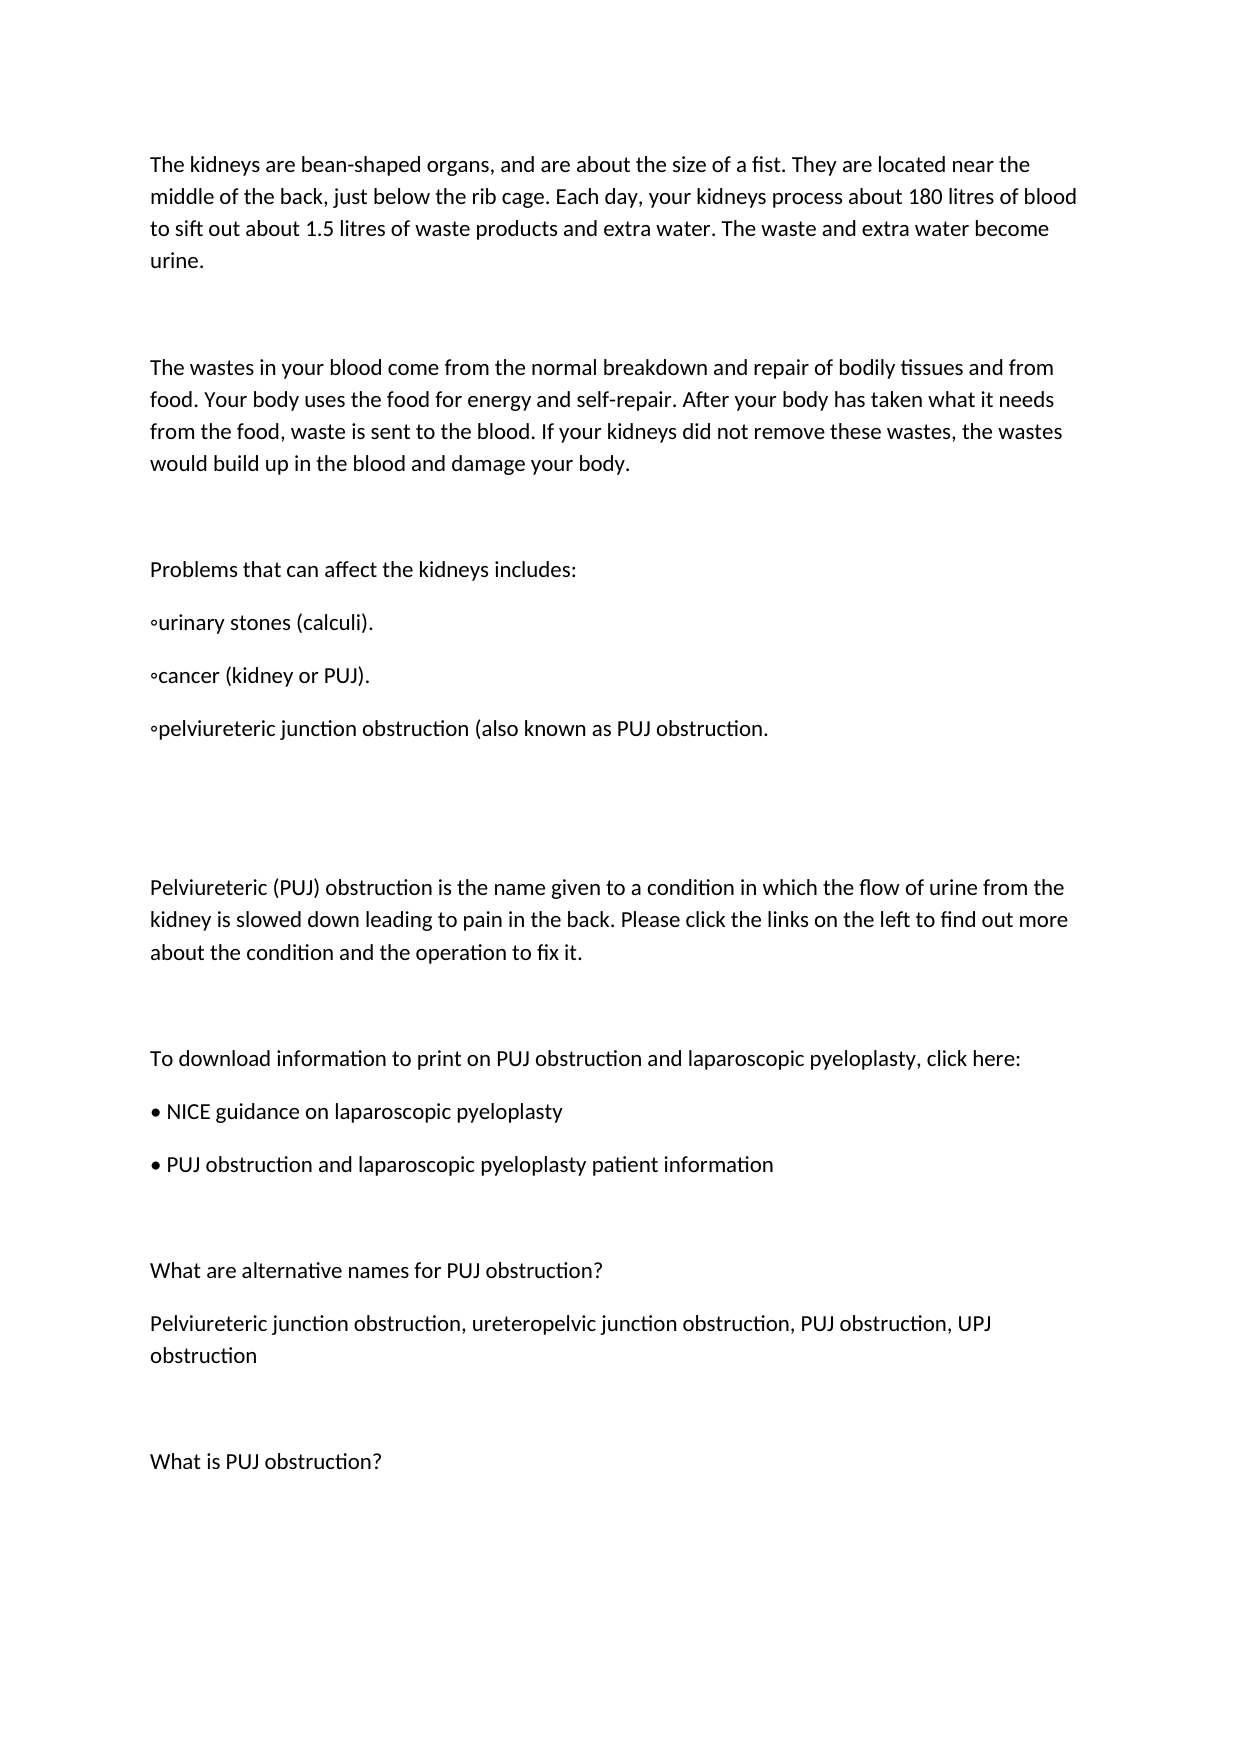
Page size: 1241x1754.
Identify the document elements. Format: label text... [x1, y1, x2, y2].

text ◦cancer (kidney or PUJ). [150, 661, 1090, 689]
text Problems that can affect the kidneys includes: [150, 555, 1090, 583]
text The kidneys are bean-shaped organs, and are about the size of a fist. They are located near the middle of the back, just below the rib cage. Each day, your kidneys process about 180 litres of blood to sift out about 1.5 litres of waste products and extra water. The waste and extra water become urine. [150, 150, 1090, 274]
text What are alternative names for PUJ obstruction? [150, 1256, 1090, 1284]
text The wastes in your blood come from the normal breakdown and repair of bodily tissues and from food. Your body uses the food for energy and self-repair. After your body has taken what it needs from the food, waste is sent to the blood. If your kidneys did not remove these wastes, the wastes would build up in the blood and damage your body. [150, 353, 1090, 477]
text ◦urinary stones (calculi). [150, 608, 1090, 636]
text Pelviureteric (PUJ) obstruction is the name given to a condition in which the flow of urine from the kidney is slowed down leading to pain in the back. Please click the links on the left to find out more about the condition and the operation to fix it. [150, 873, 1090, 966]
text Pelviureteric junction obstruction, ureteropelvic junction obstruction, PUJ obstruction, UPJ obstruction [150, 1309, 1090, 1369]
text What is PUJ obstruction? [150, 1447, 1090, 1475]
text • PUJ obstruction and laparoscopic pyeloplasty patient information [150, 1150, 1090, 1178]
text • NICE guidance on laparoscopic pyeloplasty [150, 1097, 1090, 1125]
text To download information to print on PUJ obstruction and laparoscopic pyeloplasty, click here: [150, 1044, 1090, 1072]
text ◦pelviureteric junction obstruction (also known as PUJ obstruction. [150, 714, 1090, 742]
